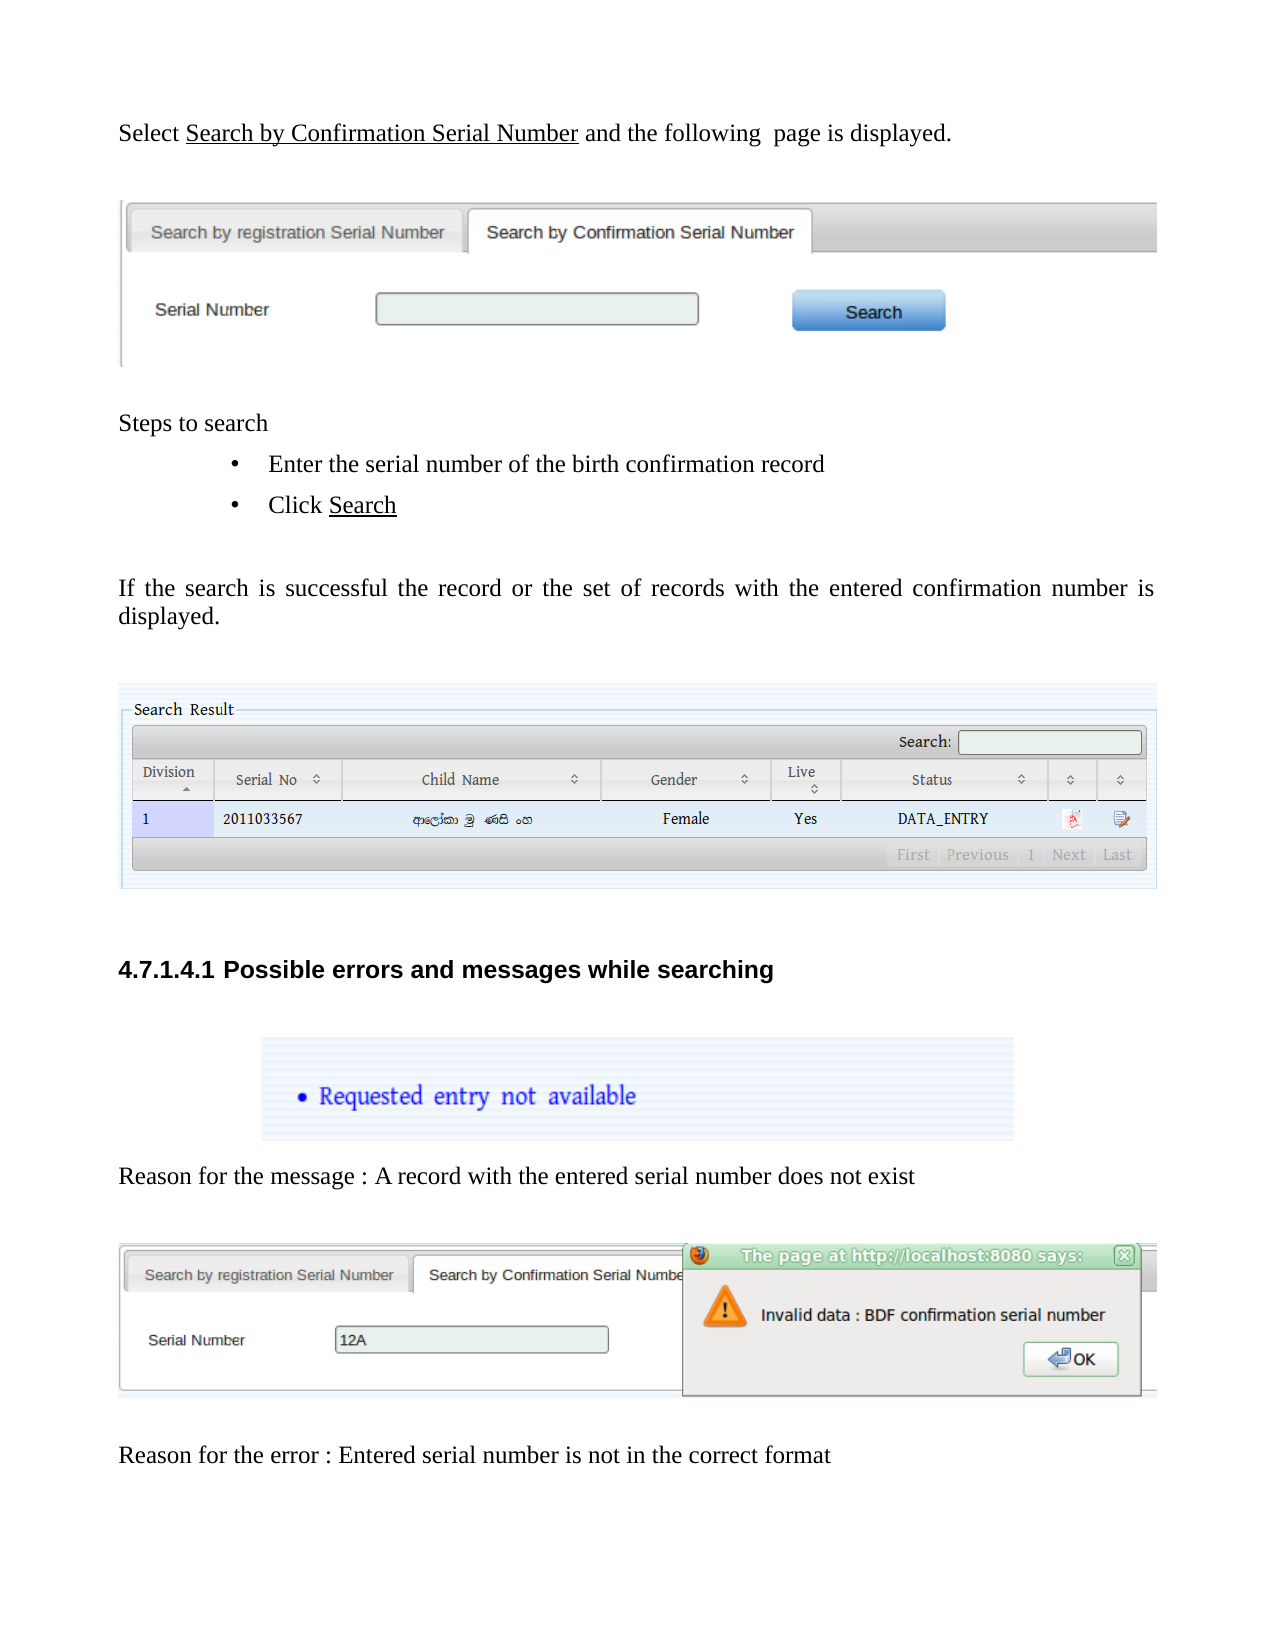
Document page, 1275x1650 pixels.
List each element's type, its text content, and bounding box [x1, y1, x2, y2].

text Reason for the error : Entered serial number is not in the correct format [118, 1440, 1157, 1469]
subtitle Possible errors and messages while searching [118, 955, 1157, 983]
picture [261, 1037, 1014, 1141]
list Click Search [231, 490, 1157, 519]
list Enter the serial number of the birth confirmation record [231, 449, 1157, 478]
picture [118, 200, 1157, 367]
picture [118, 1243, 1157, 1399]
text Reason for the message : A record with the entered serial number does not exist [118, 1161, 1157, 1190]
text Steps to search [118, 408, 1157, 436]
picture [118, 683, 1157, 889]
text If the search is successful the record or the set of records with the entered confirmation number is displayed. [118, 573, 1157, 630]
text Select Search by Confirmation Serial Number and the following page is displayed. [118, 118, 1157, 147]
